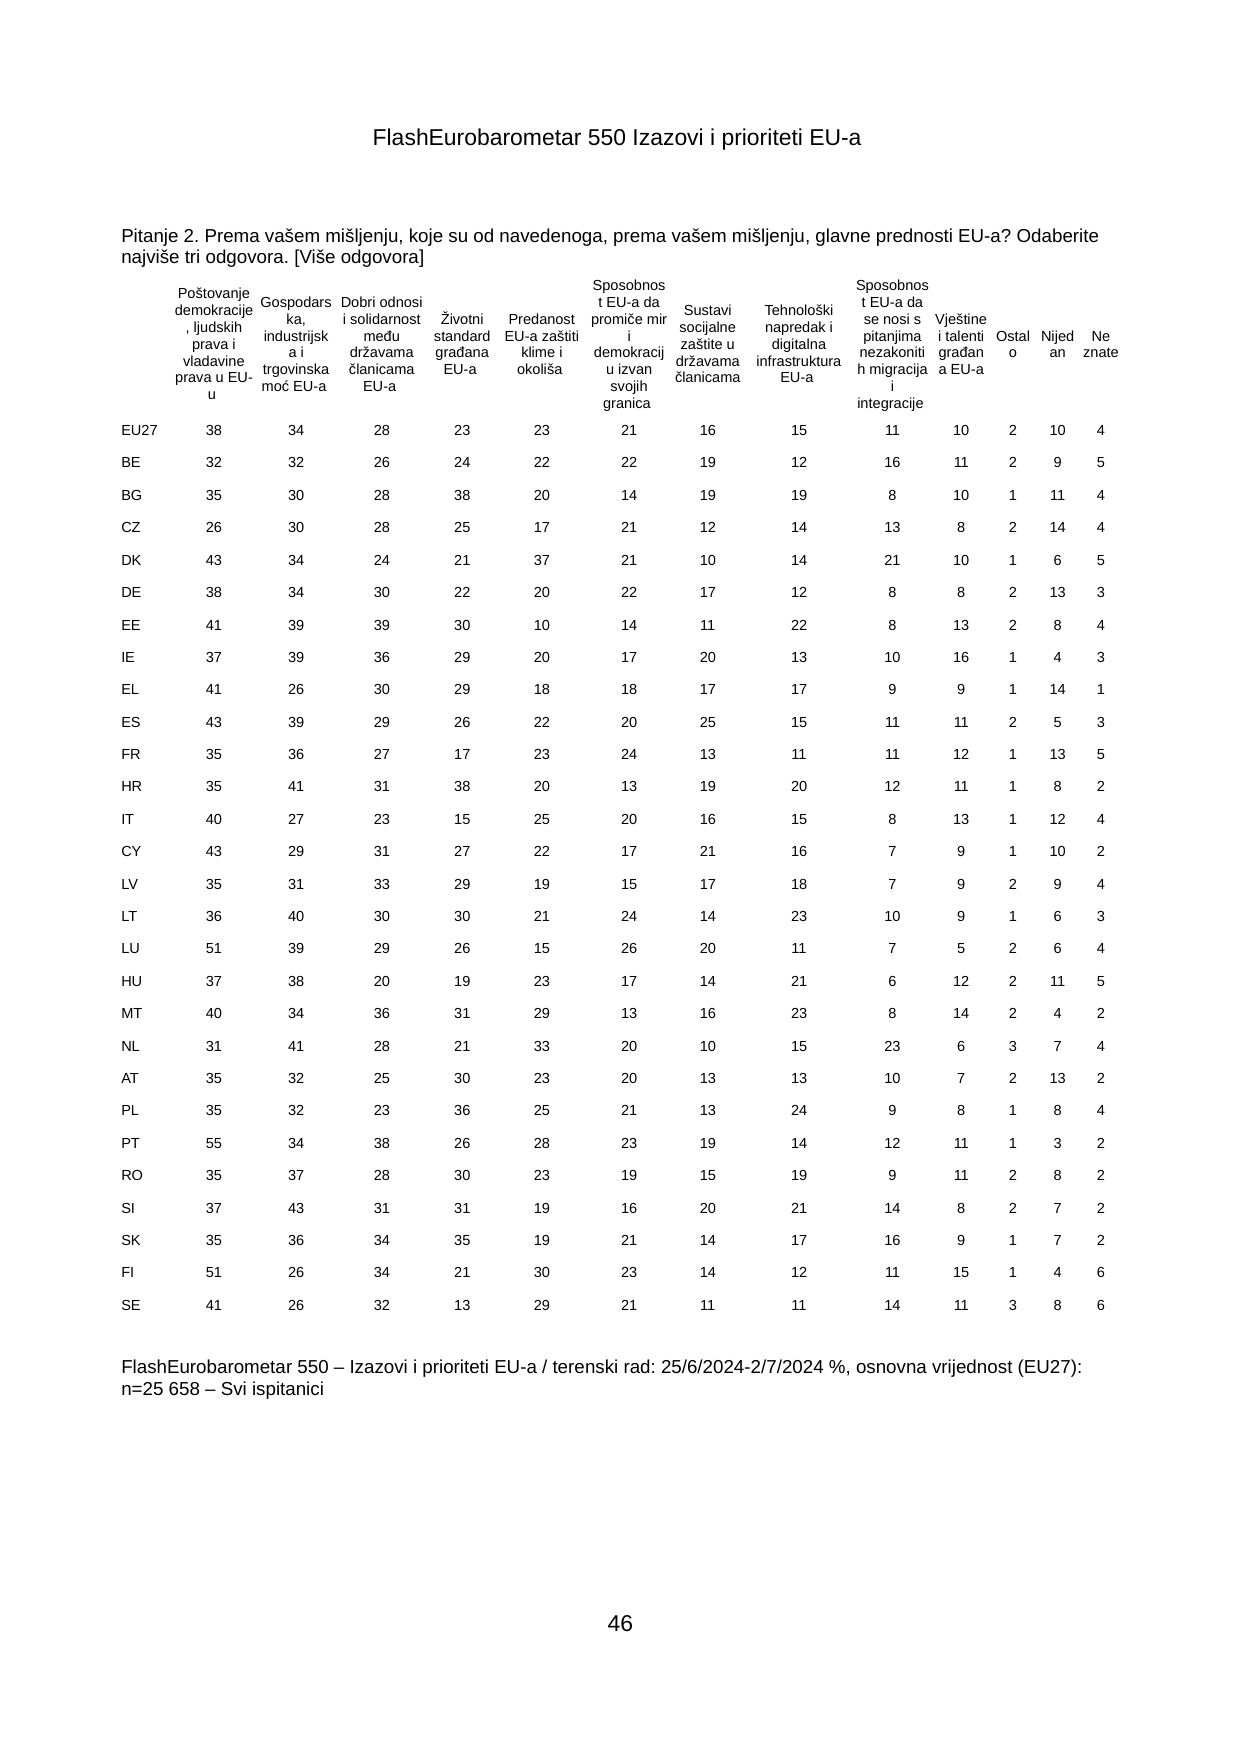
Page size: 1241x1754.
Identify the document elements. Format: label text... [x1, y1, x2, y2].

table_cell [1079, 1321, 1122, 1353]
table_cell 41 [170, 608, 257, 641]
table_cell 38 [429, 770, 496, 803]
table_cell 11 [853, 706, 932, 738]
table_cell Ne znate [1079, 274, 1122, 414]
table_cell 33 [496, 1030, 588, 1062]
table_cell 20 [496, 479, 588, 511]
table_cell 1 [990, 1094, 1036, 1127]
table_cell 15 [932, 1256, 990, 1289]
table_cell [164, 641, 170, 673]
table_cell 20 [670, 641, 745, 673]
table_cell 24 [335, 544, 428, 576]
table_cell [164, 1256, 170, 1289]
table_cell 40 [170, 803, 257, 835]
table_cell 21 [429, 1256, 496, 1289]
table_cell 7 [1036, 1224, 1079, 1256]
table_cell 27 [429, 835, 496, 867]
table_cell LU [118, 932, 163, 965]
table_cell NL [118, 1030, 163, 1062]
table_cell [164, 673, 170, 706]
table_cell 4 [1079, 414, 1122, 446]
table_cell 30 [429, 608, 496, 641]
table_cell 35 [170, 868, 257, 900]
table_cell 2 [990, 511, 1036, 543]
table_cell 13 [670, 738, 745, 770]
table_cell EL [118, 673, 163, 706]
table_cell [164, 1127, 170, 1159]
table_cell 36 [335, 641, 428, 673]
table_cell 12 [853, 770, 932, 803]
table_cell 21 [745, 1191, 853, 1224]
table_cell [588, 1321, 670, 1353]
table_cell 29 [496, 997, 588, 1029]
table_cell 13 [932, 608, 990, 641]
table_cell 6 [1079, 1256, 1122, 1289]
table_cell 26 [588, 932, 670, 965]
table_cell 5 [1079, 544, 1122, 576]
table_cell PL [118, 1094, 163, 1127]
table_cell 1 [990, 803, 1036, 835]
table_cell LT [118, 900, 163, 932]
table_cell 38 [170, 414, 257, 446]
table_cell 4 [1079, 932, 1122, 965]
table_cell 7 [853, 932, 932, 965]
table_cell [164, 1062, 170, 1094]
table_cell 35 [170, 1094, 257, 1127]
table_cell 51 [170, 1256, 257, 1289]
table_cell 27 [335, 738, 428, 770]
table_cell [164, 414, 170, 446]
table_cell SK [118, 1224, 163, 1256]
table_cell 30 [335, 673, 428, 706]
table_cell 27 [257, 803, 334, 835]
table_cell 23 [496, 965, 588, 997]
table_cell 16 [588, 1191, 670, 1224]
table_cell 32 [170, 446, 257, 479]
table_cell 14 [1036, 511, 1079, 543]
table_cell [164, 706, 170, 738]
table_cell 26 [257, 1256, 334, 1289]
table_cell 13 [670, 1094, 745, 1127]
table_cell 38 [335, 1127, 428, 1159]
table_cell 41 [170, 673, 257, 706]
table_cell 23 [745, 900, 853, 932]
table_cell 14 [932, 997, 990, 1029]
table_cell 1 [990, 479, 1036, 511]
table_cell 2 [990, 997, 1036, 1029]
table_cell 3 [1079, 706, 1122, 738]
table_cell 19 [496, 868, 588, 900]
table_cell 32 [335, 1289, 428, 1321]
table_cell [118, 1321, 163, 1353]
table_cell CZ [118, 511, 163, 543]
table_cell 26 [335, 446, 428, 479]
table_cell 5 [1079, 738, 1122, 770]
table_cell EU27 [118, 414, 163, 446]
table_cell 8 [932, 511, 990, 543]
table_cell 18 [588, 673, 670, 706]
table_cell 22 [496, 446, 588, 479]
table_cell 6 [1036, 932, 1079, 965]
table_cell 4 [1079, 511, 1122, 543]
table_cell 1 [990, 673, 1036, 706]
table_cell 9 [932, 900, 990, 932]
table_cell 10 [670, 1030, 745, 1062]
table_cell 39 [257, 608, 334, 641]
table_cell 9 [853, 1094, 932, 1127]
table_cell 7 [1036, 1030, 1079, 1062]
table_cell 11 [853, 414, 932, 446]
table_cell [164, 932, 170, 965]
table_cell 34 [257, 997, 334, 1029]
table_cell 8 [932, 1094, 990, 1127]
table_cell 20 [670, 1191, 745, 1224]
table_cell 3 [1079, 900, 1122, 932]
table_cell 24 [588, 738, 670, 770]
table_cell 19 [496, 1191, 588, 1224]
table_cell 36 [335, 997, 428, 1029]
table_cell 15 [429, 803, 496, 835]
table_cell 23 [429, 414, 496, 446]
table_cell 29 [335, 932, 428, 965]
table_cell 1 [990, 770, 1036, 803]
table_cell 11 [932, 1127, 990, 1159]
table_cell [1036, 1321, 1079, 1353]
table_cell 10 [1036, 414, 1079, 446]
table_cell 28 [335, 1159, 428, 1191]
table_cell 21 [670, 835, 745, 867]
table_cell 29 [429, 868, 496, 900]
table_cell 1 [990, 900, 1036, 932]
table_cell 11 [932, 706, 990, 738]
table_cell 26 [170, 511, 257, 543]
table_cell 21 [588, 1289, 670, 1321]
table_cell 2 [990, 576, 1036, 608]
table_cell 20 [588, 1030, 670, 1062]
table_cell 17 [670, 576, 745, 608]
table_cell 29 [429, 641, 496, 673]
table_cell 20 [588, 1062, 670, 1094]
table_cell 40 [257, 900, 334, 932]
table_cell 19 [670, 479, 745, 511]
table_cell MT [118, 997, 163, 1029]
table_cell 21 [588, 414, 670, 446]
table_cell 1 [990, 1256, 1036, 1289]
table_cell [164, 900, 170, 932]
table_cell [164, 446, 170, 479]
table_cell Sposobnost EU-a da promiče mir i demokraciju izvan svojih granica [588, 274, 670, 414]
table_cell 16 [932, 641, 990, 673]
table_cell 6 [1036, 900, 1079, 932]
table_cell 36 [429, 1094, 496, 1127]
table_cell 4 [1036, 641, 1079, 673]
table_cell 1 [990, 738, 1036, 770]
table_cell 6 [853, 965, 932, 997]
table_cell IT [118, 803, 163, 835]
table_cell 8 [1036, 1094, 1079, 1127]
table_cell 22 [496, 835, 588, 867]
table_cell 2 [1079, 1159, 1122, 1191]
table_cell [118, 274, 163, 414]
table_cell 19 [429, 965, 496, 997]
table_cell 4 [1036, 997, 1079, 1029]
table_cell [496, 1321, 588, 1353]
table_cell 2 [990, 1191, 1036, 1224]
table_cell 43 [170, 706, 257, 738]
table_cell 11 [932, 770, 990, 803]
table_cell [164, 608, 170, 641]
table_cell 30 [429, 1159, 496, 1191]
table_cell 3 [990, 1289, 1036, 1321]
table_cell 18 [745, 868, 853, 900]
table_cell 14 [670, 965, 745, 997]
table_cell 34 [257, 576, 334, 608]
table_cell 5 [1079, 965, 1122, 997]
table_cell 2 [990, 446, 1036, 479]
table_cell 31 [335, 835, 428, 867]
table_cell PT [118, 1127, 163, 1159]
table_cell 35 [429, 1224, 496, 1256]
table_cell 24 [745, 1094, 853, 1127]
table_cell [335, 1321, 428, 1353]
table_cell 34 [335, 1256, 428, 1289]
table_cell Poštovanje demokracije, ljudskih prava i vladavine prava u EU-u [170, 274, 257, 414]
table_cell 13 [1036, 738, 1079, 770]
table_cell 25 [496, 1094, 588, 1127]
table_cell 2 [990, 868, 1036, 900]
table_cell 21 [588, 1094, 670, 1127]
table_cell 39 [257, 932, 334, 965]
table_cell [429, 1321, 496, 1353]
table_cell 43 [257, 1191, 334, 1224]
table_cell 15 [745, 1030, 853, 1062]
table_cell 12 [745, 446, 853, 479]
table_cell 2 [990, 706, 1036, 738]
table_cell 14 [853, 1289, 932, 1321]
table_cell 17 [429, 738, 496, 770]
table_cell 10 [496, 608, 588, 641]
table_cell 7 [1036, 1191, 1079, 1224]
table_cell 20 [670, 932, 745, 965]
table_cell 55 [170, 1127, 257, 1159]
table_cell [164, 868, 170, 900]
table_cell 14 [670, 900, 745, 932]
table_cell 32 [257, 446, 334, 479]
table_cell 4 [1079, 1094, 1122, 1127]
table_cell 14 [745, 1127, 853, 1159]
table_cell 23 [745, 997, 853, 1029]
table_cell [164, 274, 170, 414]
table_cell 30 [496, 1256, 588, 1289]
table_cell BE [118, 446, 163, 479]
table_cell 13 [1036, 576, 1079, 608]
table_cell 4 [1079, 479, 1122, 511]
table_cell 13 [588, 770, 670, 803]
table_cell 2 [990, 965, 1036, 997]
table_cell 29 [335, 706, 428, 738]
table_cell 18 [496, 673, 588, 706]
table_cell 11 [1036, 479, 1079, 511]
table_cell 39 [257, 641, 334, 673]
table_cell 9 [853, 673, 932, 706]
table_cell 21 [745, 965, 853, 997]
table_cell 31 [170, 1030, 257, 1062]
table_cell 17 [588, 965, 670, 997]
table_cell 23 [588, 1127, 670, 1159]
table_cell 21 [588, 511, 670, 543]
table_cell 38 [170, 576, 257, 608]
table_cell EE [118, 608, 163, 641]
table_cell 12 [1036, 803, 1079, 835]
table_cell 17 [670, 673, 745, 706]
table_cell 1 [990, 641, 1036, 673]
table_cell [164, 1289, 170, 1321]
table_cell [164, 1321, 170, 1353]
table_cell 19 [670, 1127, 745, 1159]
table_cell 2 [990, 608, 1036, 641]
table_cell 23 [496, 1159, 588, 1191]
table_cell 37 [170, 965, 257, 997]
table_cell 1 [990, 1127, 1036, 1159]
table_cell 16 [853, 446, 932, 479]
table_cell 25 [670, 706, 745, 738]
table_cell 1 [990, 544, 1036, 576]
table_cell 38 [429, 479, 496, 511]
table_cell 28 [335, 479, 428, 511]
table_cell 8 [1036, 1289, 1079, 1321]
table_cell 34 [257, 414, 334, 446]
table_cell HR [118, 770, 163, 803]
table_cell 2 [990, 1159, 1036, 1191]
table_cell 14 [670, 1224, 745, 1256]
table_cell 6 [932, 1030, 990, 1062]
table_cell 12 [745, 1256, 853, 1289]
table_cell 13 [853, 511, 932, 543]
table_cell 35 [170, 1159, 257, 1191]
table_cell 21 [496, 900, 588, 932]
table_cell 10 [932, 544, 990, 576]
table_cell [164, 1094, 170, 1127]
table_cell ES [118, 706, 163, 738]
table_cell 26 [257, 673, 334, 706]
table_cell 8 [853, 803, 932, 835]
table_cell 26 [257, 1289, 334, 1321]
table_cell 22 [496, 706, 588, 738]
table_cell 2 [990, 932, 1036, 965]
table_cell 26 [429, 932, 496, 965]
table_cell 23 [496, 1062, 588, 1094]
table_cell 33 [335, 868, 428, 900]
table_cell 16 [853, 1224, 932, 1256]
table_cell Ostalo [990, 274, 1036, 414]
table_cell LV [118, 868, 163, 900]
table_cell 13 [429, 1289, 496, 1321]
table_cell 11 [932, 446, 990, 479]
table_cell 36 [257, 1224, 334, 1256]
table_cell 4 [1079, 868, 1122, 900]
table_cell 31 [335, 1191, 428, 1224]
table_cell 12 [932, 738, 990, 770]
table_cell Gospodarska, industrijska i trgovinska moć EU-a [257, 274, 334, 414]
table_cell [164, 803, 170, 835]
table_cell 9 [932, 673, 990, 706]
table_cell 16 [670, 997, 745, 1029]
table_cell Dobri odnosi i solidarnost među državama članicama EU-a [335, 274, 428, 414]
table_cell 28 [335, 1030, 428, 1062]
table_cell 11 [932, 1289, 990, 1321]
table_cell 41 [170, 1289, 257, 1321]
table_cell [164, 1030, 170, 1062]
table_cell 21 [588, 544, 670, 576]
table_cell 23 [335, 1094, 428, 1127]
table_cell 5 [1079, 446, 1122, 479]
table_cell 15 [588, 868, 670, 900]
table_cell [164, 1159, 170, 1191]
table_cell 40 [170, 997, 257, 1029]
table_cell Životni standard građana EU-a [429, 274, 496, 414]
table_cell 34 [335, 1224, 428, 1256]
table_cell 12 [670, 511, 745, 543]
table_cell 11 [745, 738, 853, 770]
table_cell 15 [670, 1159, 745, 1191]
table_cell 8 [853, 479, 932, 511]
table_cell 8 [1036, 1159, 1079, 1191]
table_cell 2 [1079, 1191, 1122, 1224]
table_cell 2 [990, 414, 1036, 446]
table_cell 14 [1036, 673, 1079, 706]
table_cell 35 [170, 1062, 257, 1094]
table_cell 4 [1079, 608, 1122, 641]
table_cell 13 [1036, 1062, 1079, 1094]
table_cell [853, 1321, 932, 1353]
table_cell 9 [853, 1159, 932, 1191]
table_cell 19 [745, 479, 853, 511]
table_cell 43 [170, 835, 257, 867]
table_cell Predanost EU-a zaštiti klime i okoliša [496, 274, 588, 414]
table_cell 11 [853, 738, 932, 770]
table_cell 19 [745, 1159, 853, 1191]
table_cell 30 [429, 1062, 496, 1094]
table_cell 16 [745, 835, 853, 867]
table_cell Vještine i talenti građana EU-a [932, 274, 990, 414]
table_cell [932, 1321, 990, 1353]
table_cell 2 [1079, 1224, 1122, 1256]
table_cell 20 [496, 576, 588, 608]
table_cell 11 [853, 1256, 932, 1289]
table_cell 39 [257, 706, 334, 738]
table_cell [164, 738, 170, 770]
table_cell 36 [170, 900, 257, 932]
table_cell DE [118, 576, 163, 608]
table_cell 23 [853, 1030, 932, 1062]
table_cell 1 [1079, 673, 1122, 706]
table_cell 14 [588, 608, 670, 641]
table_cell 5 [1036, 706, 1079, 738]
table_cell [170, 1321, 257, 1353]
table_cell 32 [257, 1094, 334, 1127]
table_cell [164, 965, 170, 997]
table_cell 4 [1036, 1256, 1079, 1289]
table_cell [164, 997, 170, 1029]
table_cell 31 [429, 1191, 496, 1224]
table_cell 7 [853, 835, 932, 867]
table_cell FI [118, 1256, 163, 1289]
table_cell 10 [853, 1062, 932, 1094]
table_cell 10 [932, 414, 990, 446]
table_cell 17 [588, 641, 670, 673]
table_cell 30 [257, 511, 334, 543]
table_cell 11 [745, 1289, 853, 1321]
table_cell [670, 1321, 745, 1353]
table_cell 9 [932, 835, 990, 867]
table_cell 21 [429, 1030, 496, 1062]
table_cell 31 [429, 997, 496, 1029]
table_cell 29 [429, 673, 496, 706]
table_cell CY [118, 835, 163, 867]
table_cell [164, 544, 170, 576]
table_cell 13 [670, 1062, 745, 1094]
table_cell 26 [429, 1127, 496, 1159]
table_cell 14 [745, 544, 853, 576]
table_cell 14 [588, 479, 670, 511]
table_cell 10 [853, 900, 932, 932]
table_cell 9 [1036, 868, 1079, 900]
table_cell 9 [932, 868, 990, 900]
table_cell 2 [1079, 1127, 1122, 1159]
table_cell 6 [1079, 1289, 1122, 1321]
table_cell 21 [853, 544, 932, 576]
table_cell 14 [853, 1191, 932, 1224]
table_cell RO [118, 1159, 163, 1191]
table_cell 17 [745, 1224, 853, 1256]
table_cell FlashEurobarometar 550 – Izazovi i prioriteti EU-a / terenski rad: 25/6/2024-2/7/2024 %, osnovna vrijednost (EU27): n=25 658 – Svi ispitanici [118, 1354, 1122, 1402]
table_cell 51 [170, 932, 257, 965]
table_cell 20 [335, 965, 428, 997]
table_cell 10 [853, 641, 932, 673]
table_cell 35 [170, 1224, 257, 1256]
table_cell 30 [335, 900, 428, 932]
table_cell 9 [932, 1224, 990, 1256]
table_cell 37 [257, 1159, 334, 1191]
table_cell 21 [588, 1224, 670, 1256]
table_cell 12 [932, 965, 990, 997]
table_cell 6 [1036, 544, 1079, 576]
table_cell 21 [429, 544, 496, 576]
table_cell 22 [588, 576, 670, 608]
table_cell AT [118, 1062, 163, 1094]
table_cell 29 [257, 835, 334, 867]
table_cell 22 [745, 608, 853, 641]
table_cell 4 [1079, 803, 1122, 835]
table_cell 20 [745, 770, 853, 803]
table_cell 37 [496, 544, 588, 576]
table_cell 11 [670, 1289, 745, 1321]
table_cell 12 [853, 1127, 932, 1159]
table_cell 17 [588, 835, 670, 867]
table_cell 13 [588, 997, 670, 1029]
table_cell 23 [335, 803, 428, 835]
table_cell 31 [257, 868, 334, 900]
table_cell Sposobnost EU-a da se nosi s pitanjima nezakonitih migracija i integracije [853, 274, 932, 414]
table_cell 31 [335, 770, 428, 803]
table_cell [257, 1321, 334, 1353]
table_cell 19 [588, 1159, 670, 1191]
table_cell HU [118, 965, 163, 997]
table_cell 11 [1036, 965, 1079, 997]
table_cell 1 [990, 1224, 1036, 1256]
table_cell 24 [588, 900, 670, 932]
table_cell 17 [670, 868, 745, 900]
table_cell 1 [990, 835, 1036, 867]
table_cell 30 [335, 576, 428, 608]
table_cell Nijedan [1036, 274, 1079, 414]
table_cell 11 [932, 1159, 990, 1191]
table_cell 35 [170, 479, 257, 511]
table_cell 7 [853, 868, 932, 900]
table_cell 30 [257, 479, 334, 511]
table_cell 17 [496, 511, 588, 543]
table_cell 20 [588, 803, 670, 835]
table_header Pitanje 2. Prema vašem mišljenju, koje su od navedenoga, prema vašem mišljenju, glavne prednosti EU-a? Odaberite najviše tri odgovora. [Više odgovora] [118, 218, 1122, 274]
table_cell [164, 576, 170, 608]
table_cell 28 [496, 1127, 588, 1159]
table_cell 41 [257, 1030, 334, 1062]
table_cell 8 [853, 997, 932, 1029]
table_cell 24 [429, 446, 496, 479]
table_cell [745, 1321, 853, 1353]
table_cell 7 [932, 1062, 990, 1094]
table_cell 35 [170, 770, 257, 803]
table_cell 43 [170, 544, 257, 576]
table_cell 4 [1079, 1030, 1122, 1062]
table_cell 19 [670, 770, 745, 803]
table_cell [164, 479, 170, 511]
table_cell 2 [1079, 770, 1122, 803]
table_cell 23 [496, 738, 588, 770]
table_cell SE [118, 1289, 163, 1321]
table_cell 3 [1079, 641, 1122, 673]
table_cell 2 [1079, 1062, 1122, 1094]
table_cell 39 [335, 608, 428, 641]
table_cell [164, 1191, 170, 1224]
table_cell 30 [429, 900, 496, 932]
table_cell 26 [429, 706, 496, 738]
table_cell 8 [1036, 770, 1079, 803]
table_cell BG [118, 479, 163, 511]
table_cell 11 [745, 932, 853, 965]
table_cell 34 [257, 1127, 334, 1159]
table_cell 8 [932, 1191, 990, 1224]
table_cell 16 [670, 414, 745, 446]
table_cell DK [118, 544, 163, 576]
table_cell 37 [170, 1191, 257, 1224]
table_cell 20 [496, 770, 588, 803]
table_cell 15 [745, 803, 853, 835]
table_cell 2 [1079, 835, 1122, 867]
table_cell 5 [932, 932, 990, 965]
table_cell 19 [670, 446, 745, 479]
table_cell 15 [745, 706, 853, 738]
table_cell 29 [496, 1289, 588, 1321]
table_cell 2 [990, 1062, 1036, 1094]
table_cell 17 [745, 673, 853, 706]
table_cell 32 [257, 1062, 334, 1094]
table_cell [164, 511, 170, 543]
table_cell [164, 770, 170, 803]
table_cell 41 [257, 770, 334, 803]
table_cell 10 [1036, 835, 1079, 867]
table_cell 8 [932, 576, 990, 608]
table_cell [990, 1321, 1036, 1353]
table_cell 13 [745, 641, 853, 673]
table_cell 25 [429, 511, 496, 543]
table_cell 25 [335, 1062, 428, 1094]
table_cell 19 [496, 1224, 588, 1256]
table_cell 14 [745, 511, 853, 543]
table_cell [164, 835, 170, 867]
table_cell 23 [496, 414, 588, 446]
table_cell 15 [745, 414, 853, 446]
table_cell 35 [170, 738, 257, 770]
table_cell 36 [257, 738, 334, 770]
table_cell 34 [257, 544, 334, 576]
table_cell Sustavi socijalne zaštite u državama članicama [670, 274, 745, 414]
table_cell 2 [1079, 997, 1122, 1029]
table_cell 16 [670, 803, 745, 835]
table_cell 8 [853, 608, 932, 641]
table_cell 12 [745, 576, 853, 608]
table_cell 28 [335, 511, 428, 543]
table_cell 23 [588, 1256, 670, 1289]
table_cell 14 [670, 1256, 745, 1289]
table_cell 25 [496, 803, 588, 835]
table_cell 28 [335, 414, 428, 446]
table_cell 37 [170, 641, 257, 673]
table_cell 38 [257, 965, 334, 997]
table_cell 9 [1036, 446, 1079, 479]
table_cell 13 [745, 1062, 853, 1094]
table_cell 11 [670, 608, 745, 641]
table_cell [164, 1224, 170, 1256]
table_cell 20 [588, 706, 670, 738]
table_cell IE [118, 641, 163, 673]
table_cell 8 [1036, 608, 1079, 641]
table_cell 8 [853, 576, 932, 608]
table_cell 22 [588, 446, 670, 479]
table_cell 10 [932, 479, 990, 511]
table_cell 15 [496, 932, 588, 965]
table_cell 13 [932, 803, 990, 835]
table_cell SI [118, 1191, 163, 1224]
table_cell FR [118, 738, 163, 770]
table_cell 3 [1036, 1127, 1079, 1159]
table_cell 20 [496, 641, 588, 673]
table_cell Tehnološki napredak i digitalna infrastruktura EU-a [745, 274, 853, 414]
table_cell 10 [670, 544, 745, 576]
table_cell 22 [429, 576, 496, 608]
table_cell 3 [990, 1030, 1036, 1062]
table_cell 3 [1079, 576, 1122, 608]
